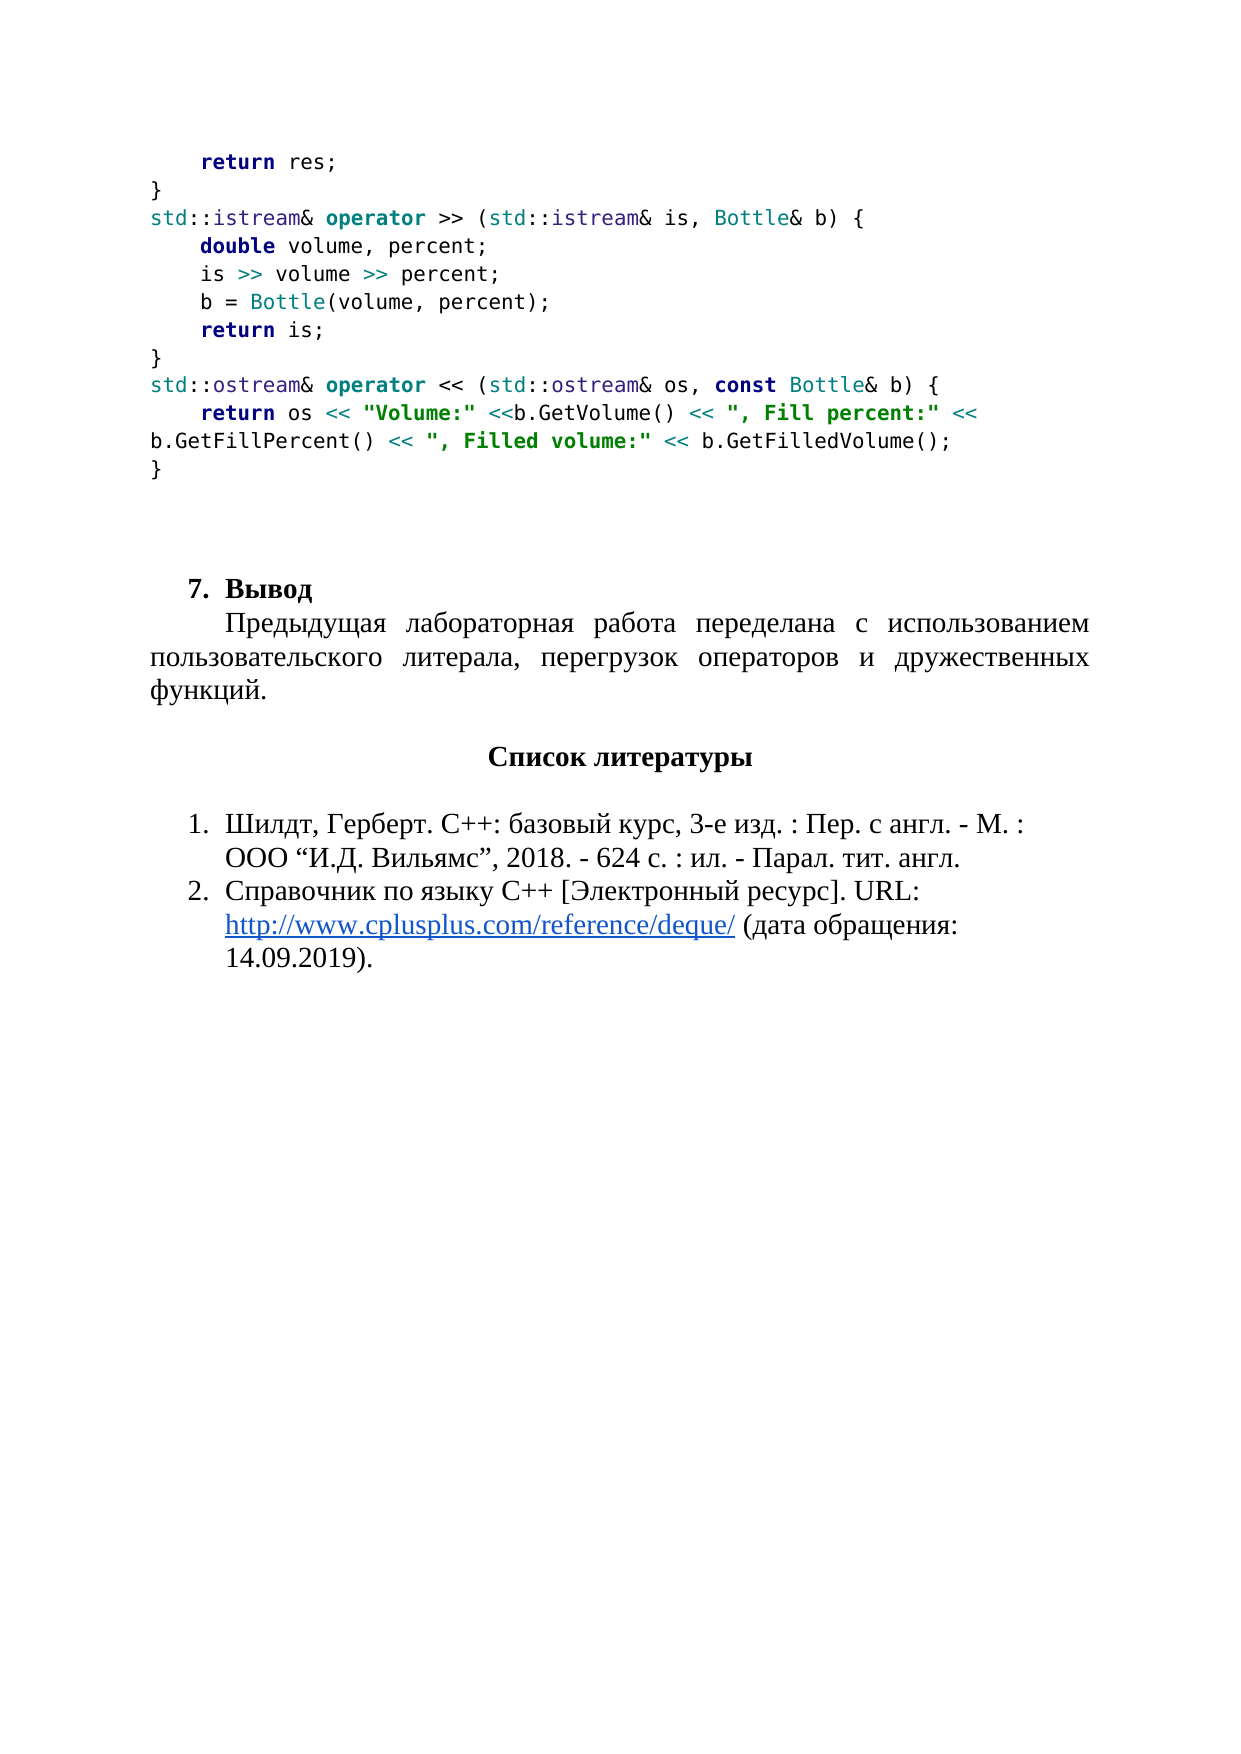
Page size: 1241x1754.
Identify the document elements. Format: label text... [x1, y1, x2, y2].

text Список литературы [150, 739, 1090, 773]
text } [150, 178, 1090, 202]
text b = Bottle(volume, percent); [150, 290, 1090, 314]
text std::istream& operator >> (std::istream& is, Bottle& b) { [150, 206, 1090, 230]
text is >> volume >> percent; [150, 262, 1090, 286]
text return is; [150, 318, 1090, 342]
list Вывод [187, 572, 1090, 605]
text Предыдущая лабораторная работа переделана с использованием пользовательского литерала, перегрузок операторов и дружественных функций. [150, 605, 1090, 706]
text return res; [150, 150, 1090, 174]
text return os << "Volume:" <<b.GetVolume() << ", Fill percent:" << b.GetFillPercent() << ", Filled volume:" << b.GetFilledVolume(); [150, 401, 1090, 453]
list Справочник по языку С++ [Электронный ресурс]. URL: http://www.cplusplus.com/reference/deque/ (дата обращения: 14.09.2019). [187, 873, 1090, 974]
text std::ostream& operator << (std::ostream& os, const Bottle& b) { [150, 373, 1090, 398]
text } [150, 346, 1090, 370]
text double volume, percent; [150, 234, 1090, 258]
list Шилдт, Герберт. С++: базовый курс, 3-е изд. : Пер. с англ. - М. : ООО “И.Д. Вильямс”, 2018. - 624 с. : ил. - Парал. тит. англ. [187, 806, 1090, 873]
text } [150, 457, 1090, 481]
